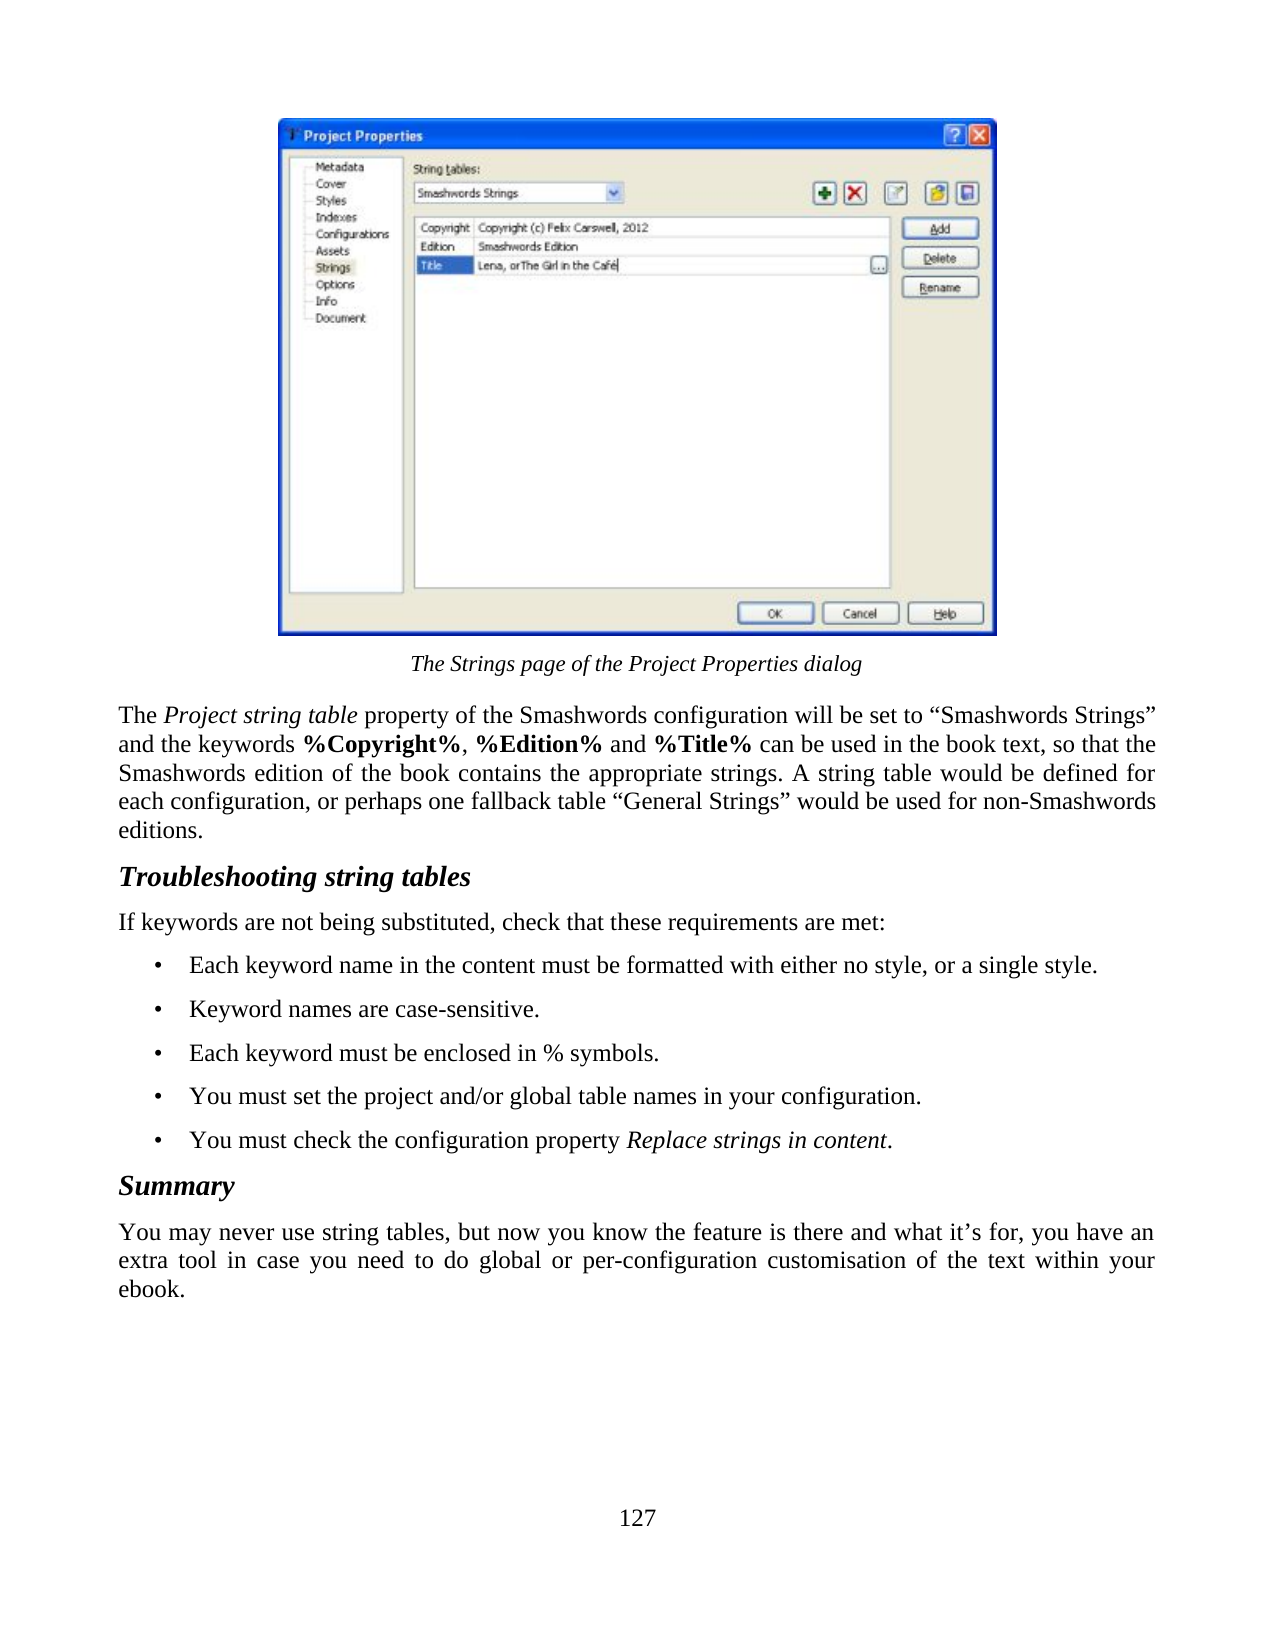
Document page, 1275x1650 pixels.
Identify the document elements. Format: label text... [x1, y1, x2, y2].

list Each keyword must be enclosed in % symbols. [153, 1038, 1157, 1066]
text If keywords are not being substituted, check that these requirements are met: [118, 907, 1157, 936]
list Each keyword name in the content must be formatted with either no style, or a single style. [153, 951, 1157, 979]
list You must check the configuration property Replace strings in content. [153, 1125, 1157, 1153]
text The Project string table property of the Smashwords configuration will be set to “Smashwords Strings” and the keywords %Copyright%, %Edition% and %Title% can be used in the book text, so that the Smashwords edition of the book contains the appropriate strings. A string table would be defined for each configuration, or perhaps one fallback table “General Strings” would be used for non-Smashwords editions. [118, 700, 1157, 844]
text The Strings page of the Project Properties dialog [118, 650, 1157, 676]
subtitle Summary [118, 1168, 1157, 1202]
list Keyword names are case-sensitive. [153, 994, 1157, 1023]
text You may never use string tables, but now you know the feature is there and what it’s for, you have an extra tool in case you need to do global or per-configuration customisation of the text within your ebook. [118, 1217, 1157, 1303]
list You must set the project and/or global table names in your configuration. [153, 1081, 1157, 1110]
picture [278, 118, 997, 636]
subtitle Troubleshooting string tables [118, 859, 1157, 892]
